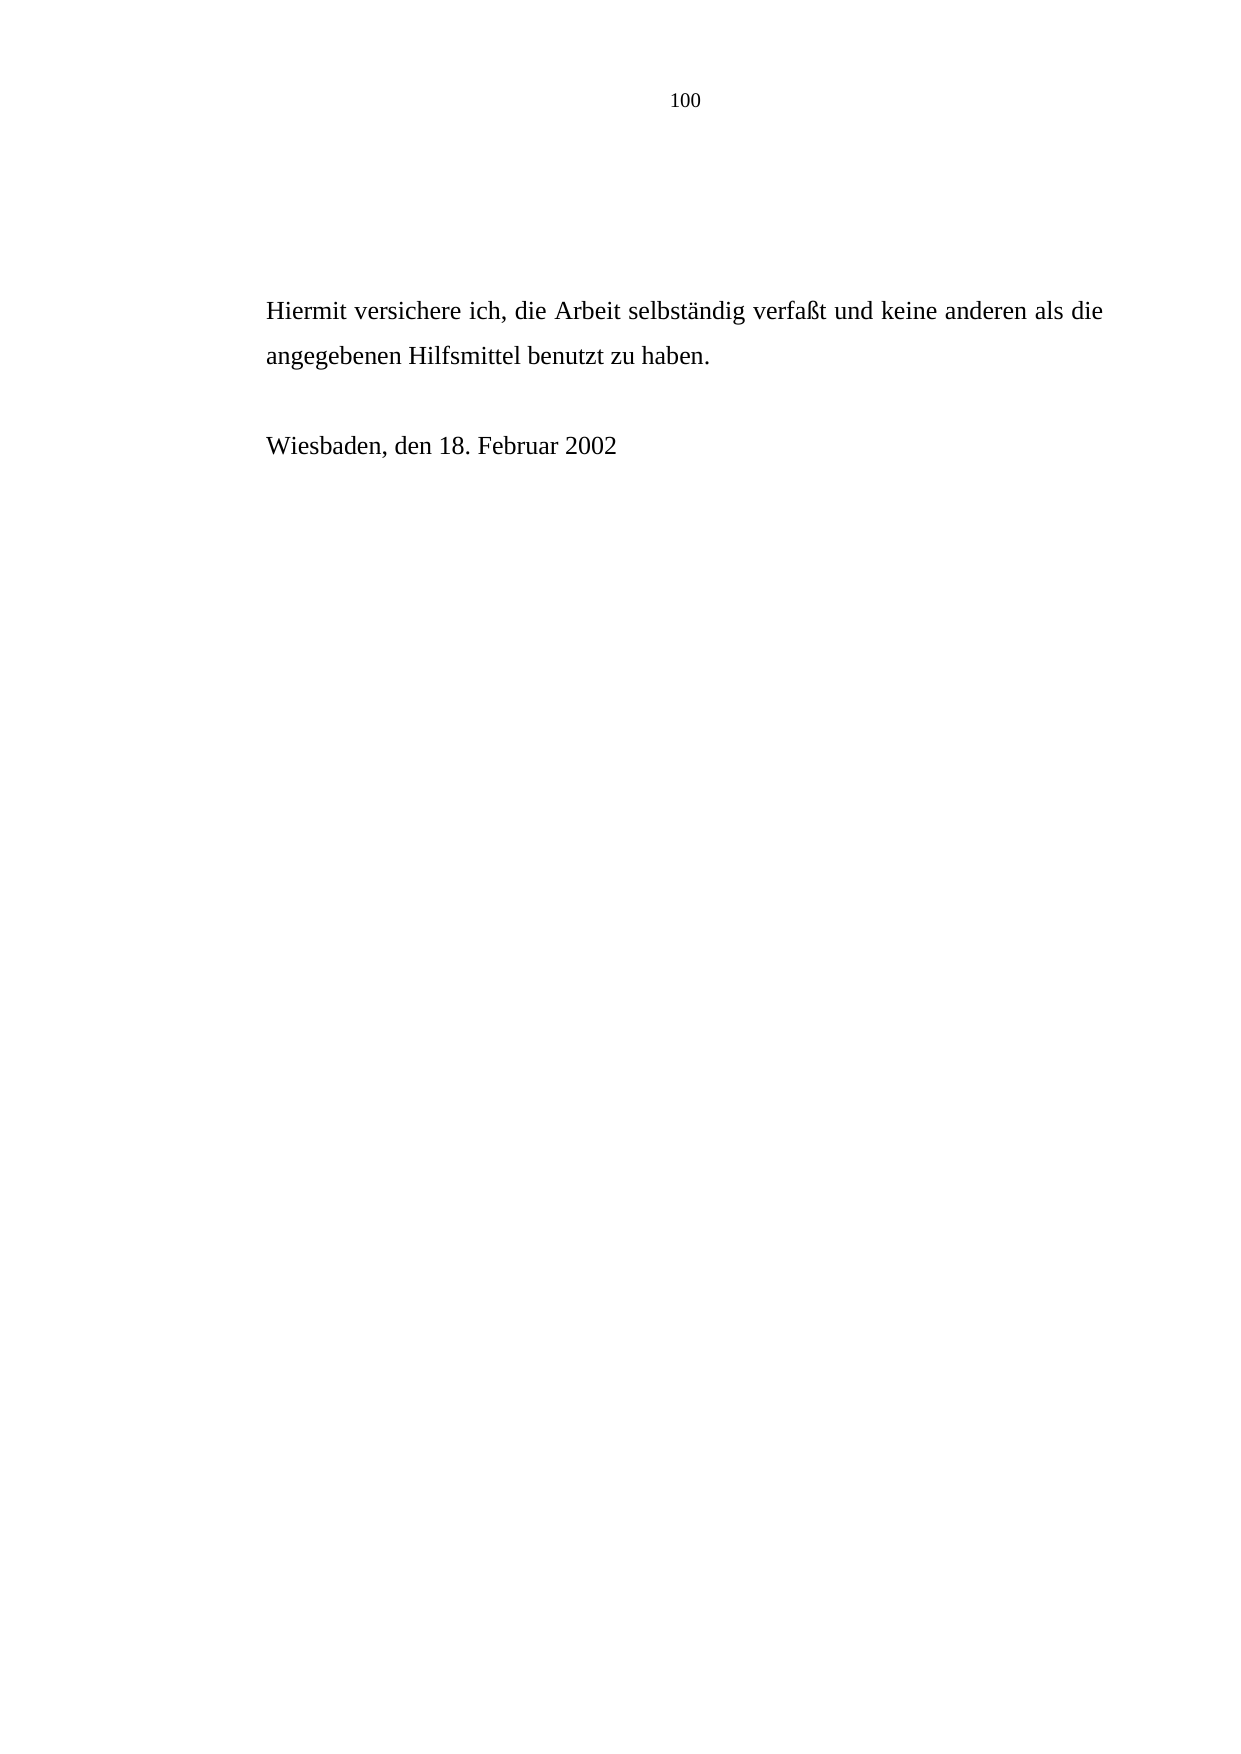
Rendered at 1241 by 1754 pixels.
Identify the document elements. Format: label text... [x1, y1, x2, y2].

text Hiermit versichere ich, die Arbeit selbständig verfaßt und keine anderen als die angegebenen Hilfsmittel benutzt zu haben. [266, 295, 1104, 370]
text Wiesbaden, den 18. Februar 2002 [266, 430, 1104, 460]
